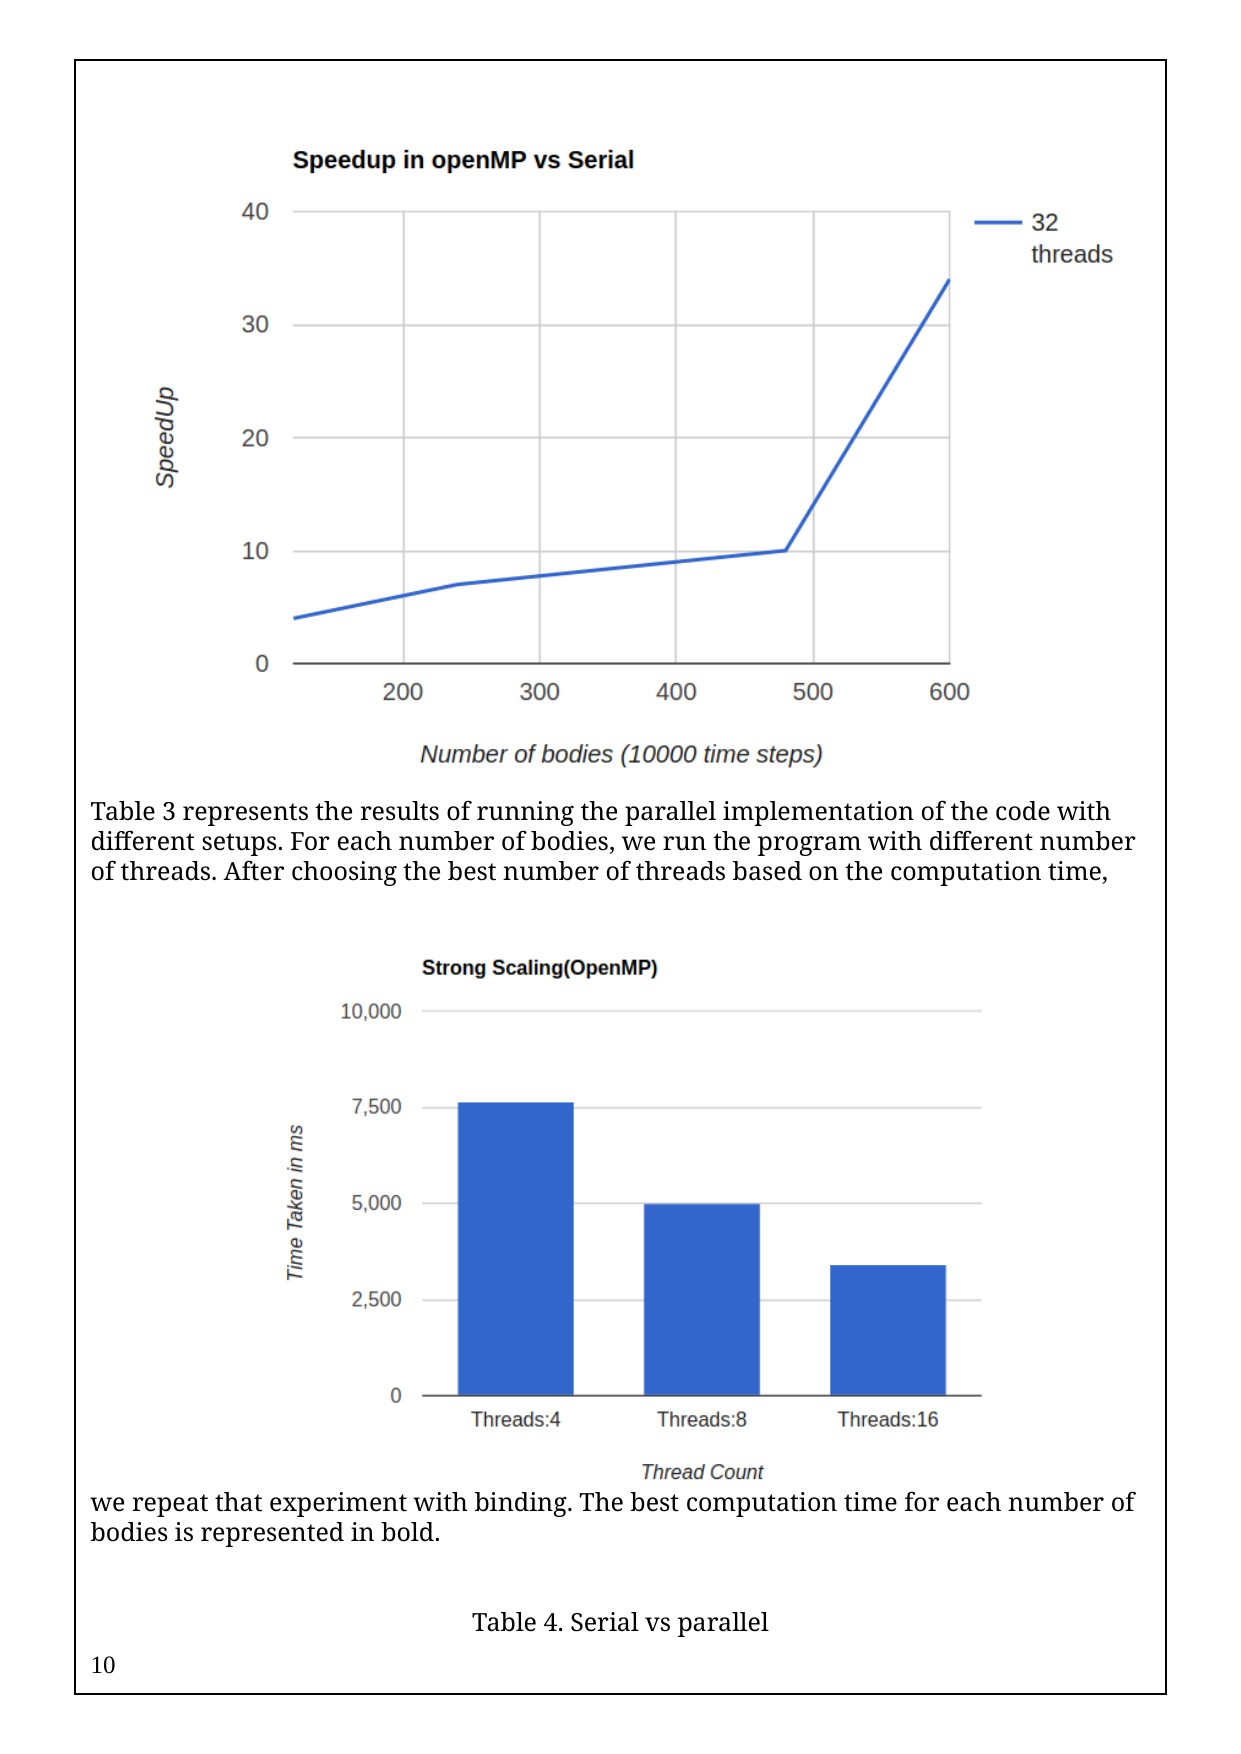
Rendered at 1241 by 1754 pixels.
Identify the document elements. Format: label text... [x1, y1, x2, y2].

text Table 4. Serial vs parallel [90, 1607, 1150, 1637]
picture [90, 75, 1150, 797]
text Table 3 represents the results of running the parallel implementation of the code with different setups. For each number of bodies, we run the program with different number of threads. After choosing the best number of threads based on the computation time, we repeat that experiment with binding. The best computation time for each number of bodies is represented in bold. [90, 797, 1150, 1548]
picture [251, 891, 998, 1488]
